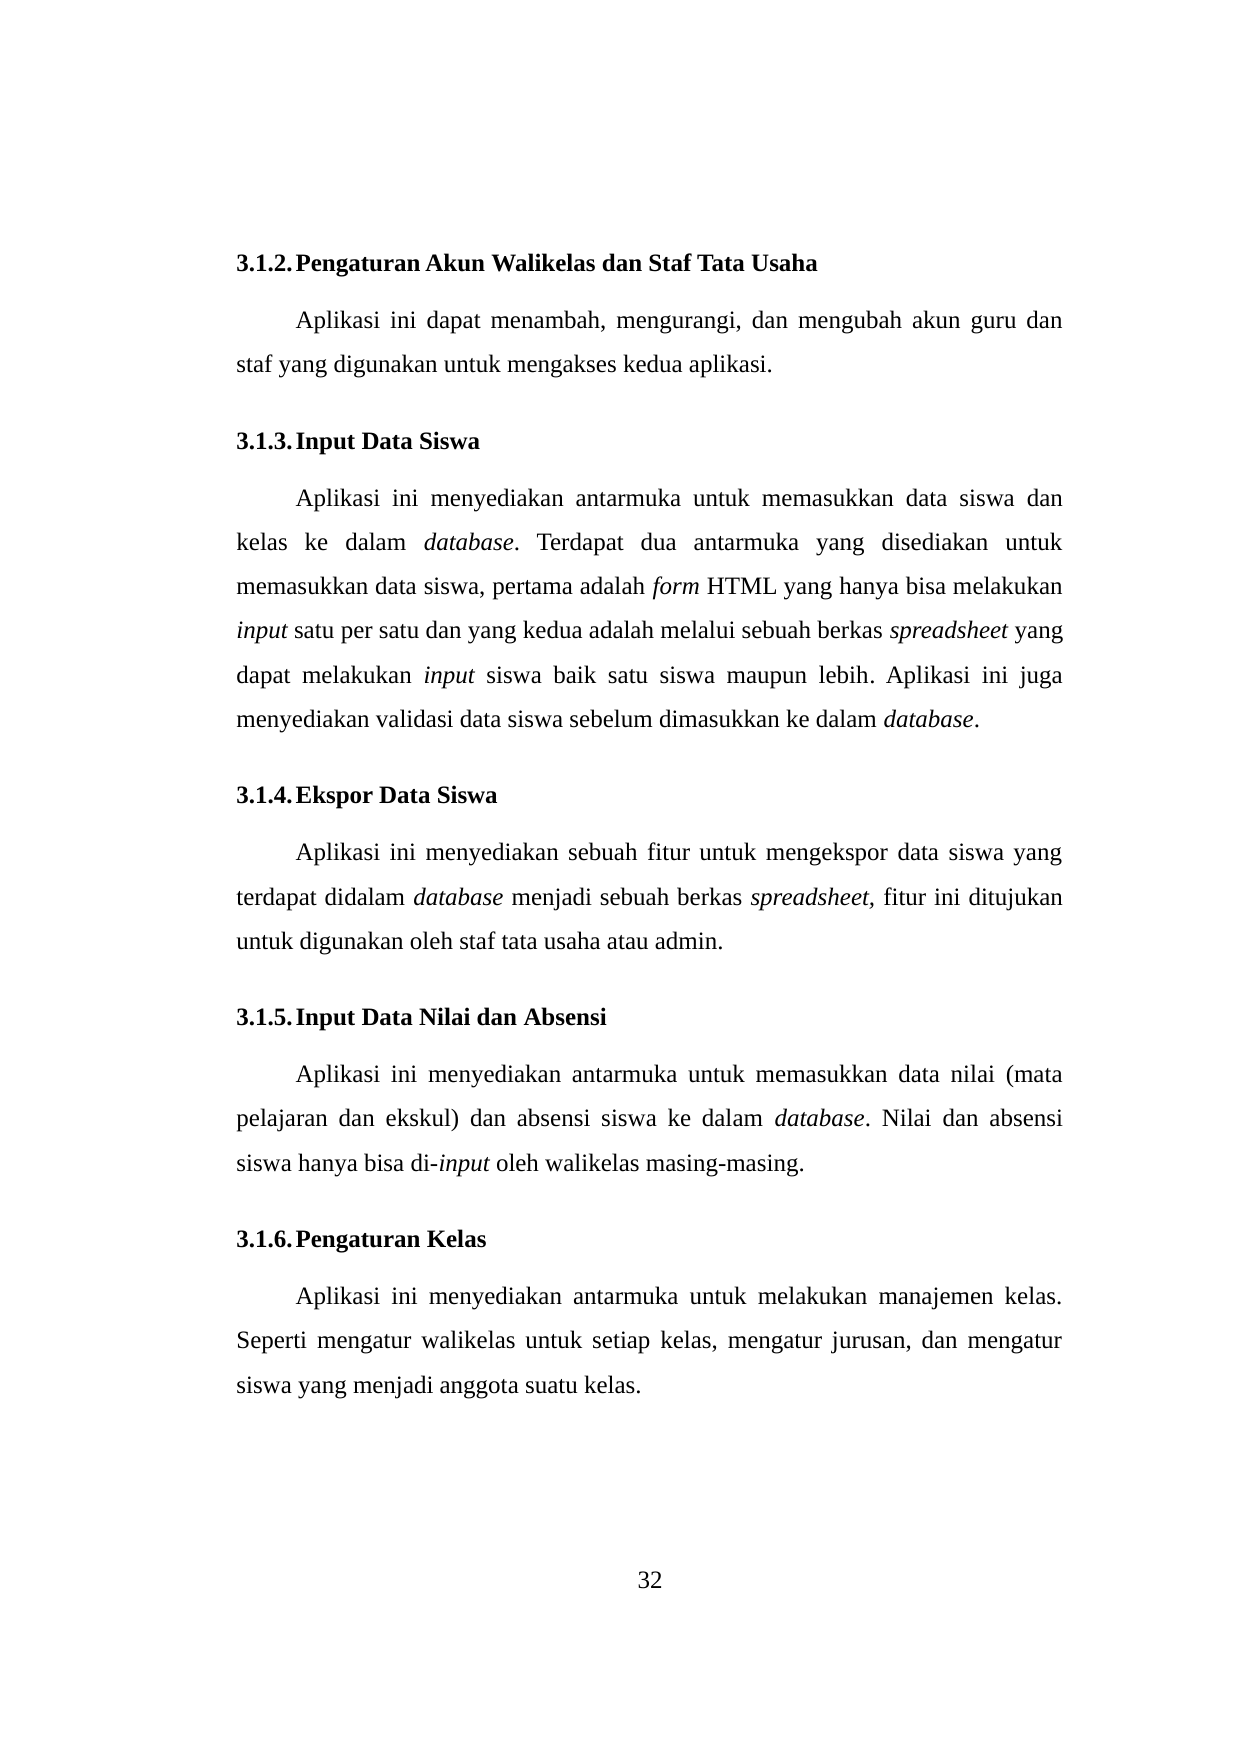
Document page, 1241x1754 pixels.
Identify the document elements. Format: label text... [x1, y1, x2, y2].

subtitle Input Data Nilai dan Absensi [236, 990, 1063, 1035]
text Aplikasi ini menyediakan sebuah fitur untuk mengekspor data siswa yang terdapat didalam database menjadi sebuah berkas spreadsheet, fitur ini ditujukan untuk digunakan oleh staf tata usaha atau admin. [236, 825, 1063, 958]
text Aplikasi ini dapat menambah, mengurangi, dan mengubah akun guru dan staf yang digunakan untuk mengakses kedua aplikasi. [236, 293, 1063, 382]
text Aplikasi ini menyediakan antarmuka untuk memasukkan data nilai (mata pelajaran dan ekskul) dan absensi siswa ke dalam database. Nilai dan absensi siswa hanya bisa di-input oleh walikelas masing-masing. [236, 1047, 1063, 1180]
text Aplikasi ini menyediakan antarmuka untuk melakukan manajemen kelas. Seperti mengatur walikelas untuk setiap kelas, mengatur jurusan, dan mengatur siswa yang menjadi anggota suatu kelas. [236, 1269, 1063, 1402]
subtitle Ekspor Data Siswa [236, 768, 1063, 813]
text Aplikasi ini menyediakan antarmuka untuk memasukkan data siswa dan kelas ke dalam database. Terdapat dua antarmuka yang disediakan untuk memasukkan data siswa, pertama adalah form HTML yang hanya bisa melakukan input satu per satu dan yang kedua adalah melalui sebuah berkas spreadsheet yang dapat melakukan input siswa baik satu siswa maupun lebih. Aplikasi ini juga menyediakan validasi data siswa sebelum dimasukkan ke dalam database. [236, 471, 1063, 736]
subtitle Pengaturan Kelas [236, 1212, 1063, 1257]
subtitle Input Data Siswa [236, 414, 1063, 458]
subtitle Pengaturan Akun Walikelas dan Staf Tata Usaha [236, 236, 1063, 281]
